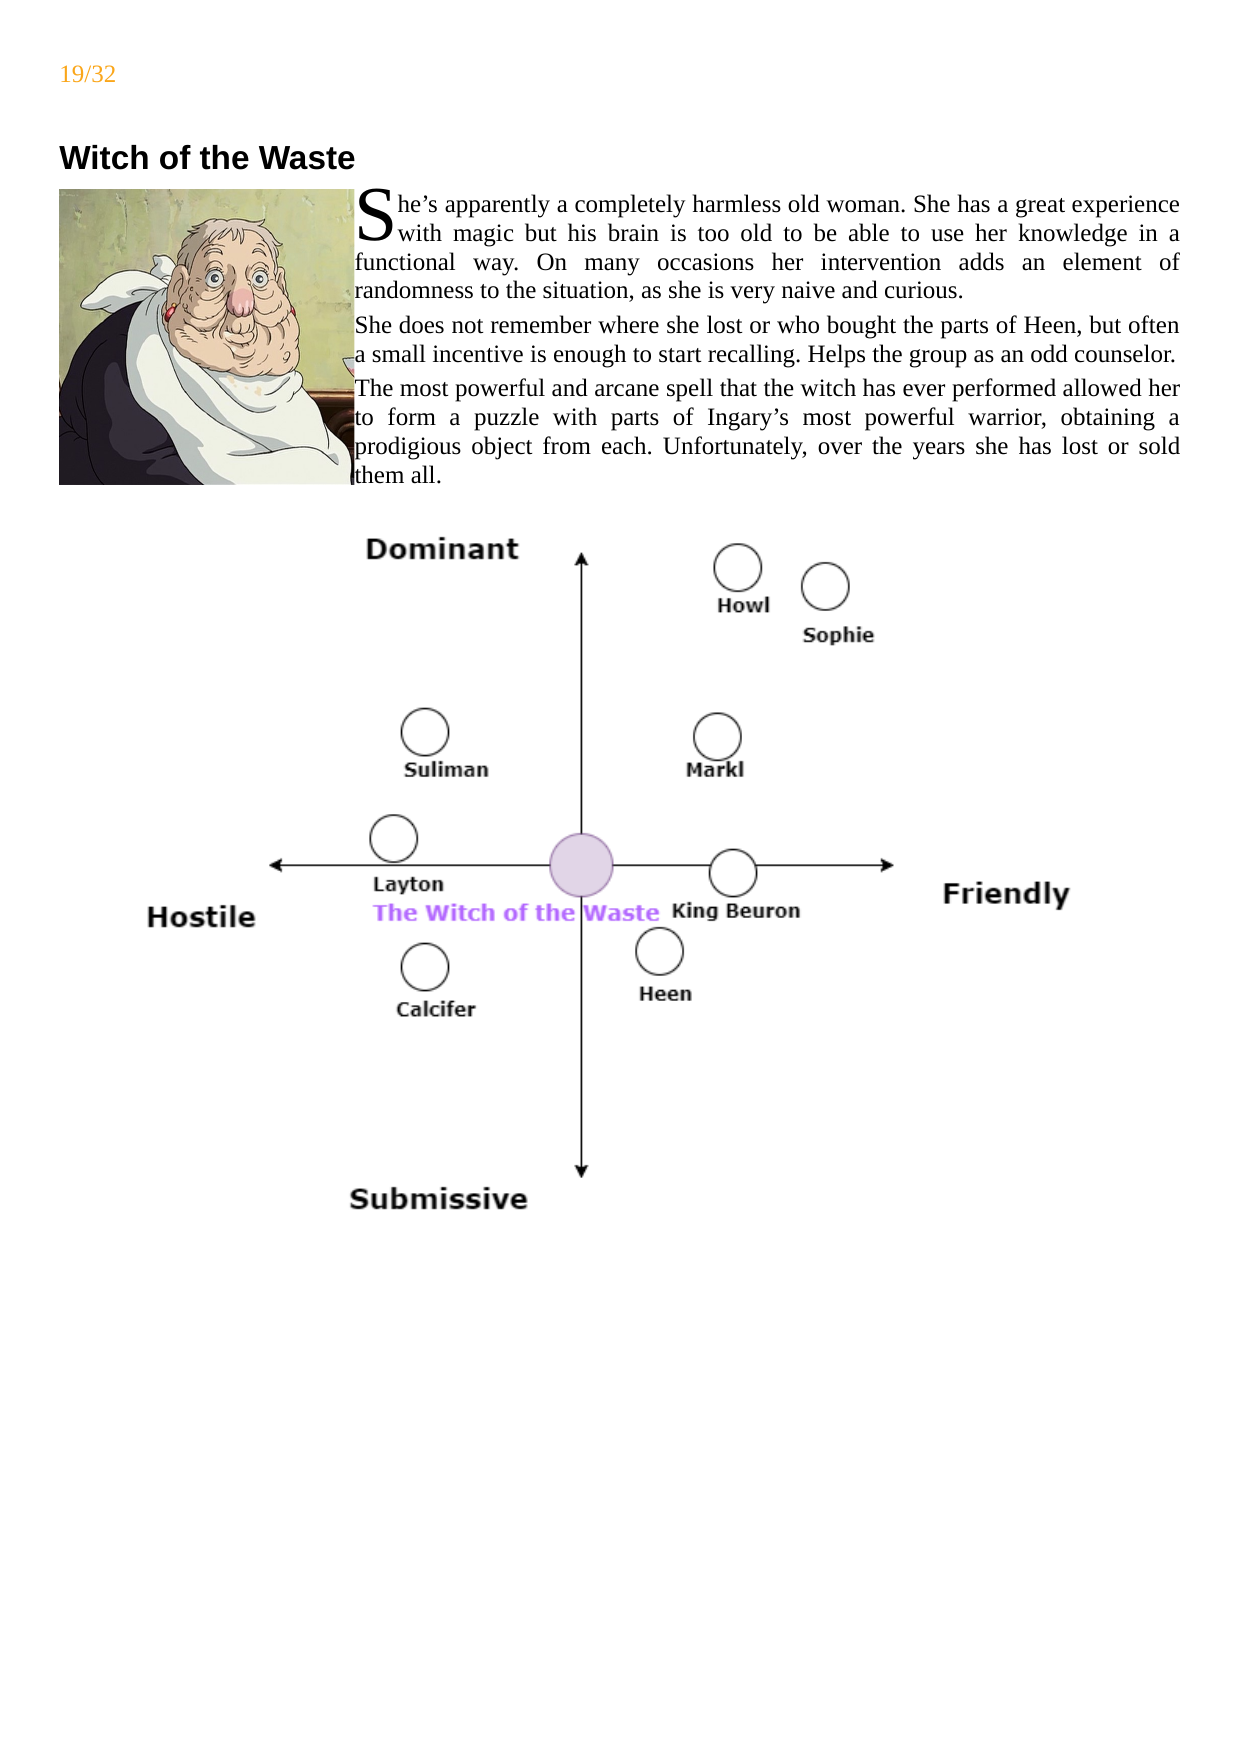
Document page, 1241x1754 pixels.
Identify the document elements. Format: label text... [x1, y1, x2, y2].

picture [143, 529, 1097, 1214]
subtitle Witch of the Waste [59, 138, 1181, 177]
text She’s apparently a completely harmless old woman. She has a great experience with magic but his brain is too old to be able to use her knowledge in a functional way. On many occasions her intervention adds an element of randomness to the situation, as she is very naive and curious. [355, 189, 1181, 304]
picture [59, 189, 355, 485]
text She does not remember where she lost or who bought the parts of Heen, but often a small incentive is enough to start recalling. Helps the group as an odd counselor. [355, 310, 1181, 367]
text The most powerful and arcane spell that the witch has ever performed allowed her to form a puzzle with parts of Ingary’s most powerful warrior, obtaining a prodigious object from each. Unfortunately, over the years she has lost or sold them all. [59, 373, 1181, 488]
